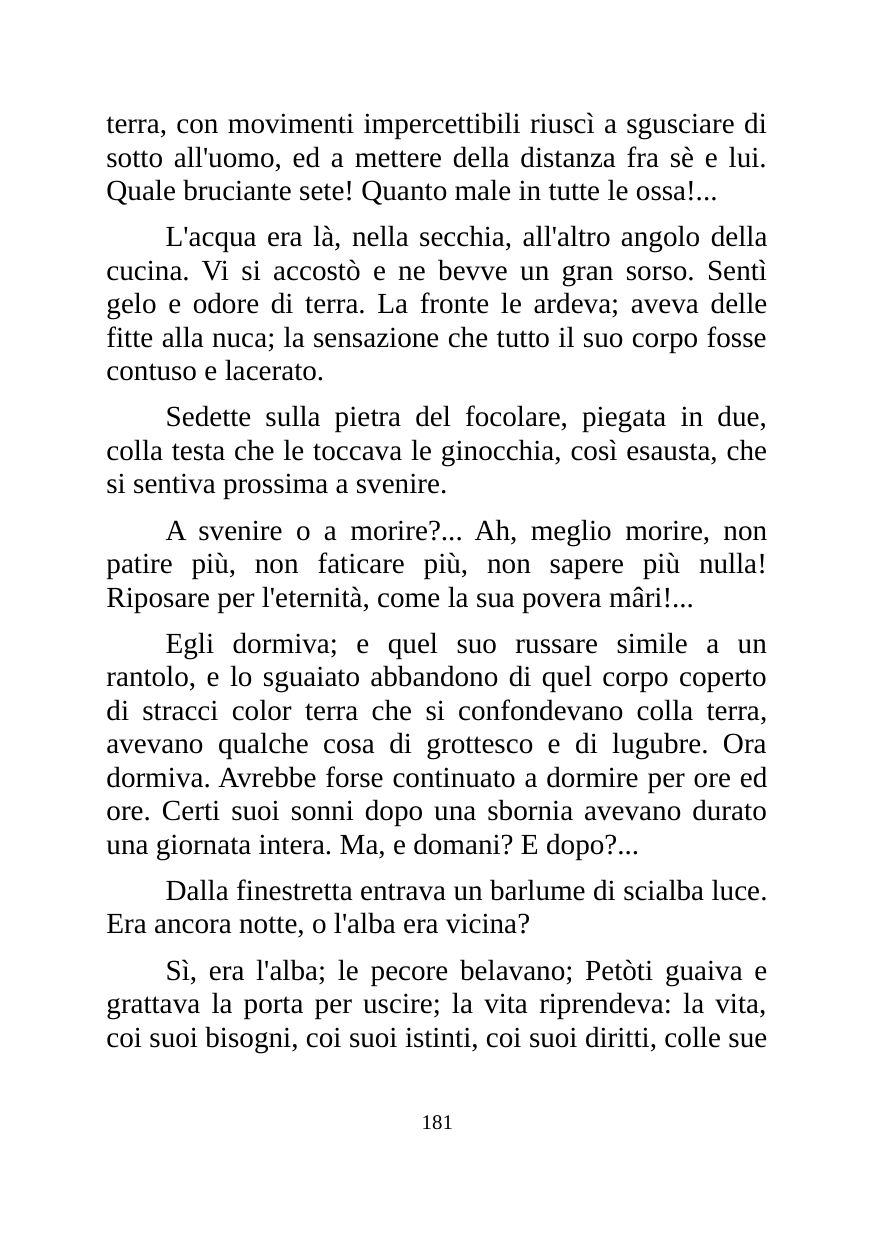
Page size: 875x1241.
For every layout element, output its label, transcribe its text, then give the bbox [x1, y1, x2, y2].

text Egli dormiva; e quel suo russare simile a un rantolo, e lo sguaiato abbandono di quel corpo coperto di stracci color terra che si confondevano colla terra, avevano qualche cosa di grottesco e di lugubre. Ora dormiva. Avrebbe forse continuato a dormire per ore ed ore. Certi suoi sonni dopo una sbornia avevano durato una giornata intera. Ma, e domani? E dopo?... [106, 626, 768, 861]
text Dalla finestretta entrava un barlume di scialba luce. Era ancora notte, o l'alba era vicina? [106, 873, 768, 940]
text Sì, era l'alba; le pecore belavano; Petòti guaiva e grattava la porta per uscire; la vita riprendeva: la vita, coi suoi bisogni, coi suoi istinti, coi suoi diritti, colle sue [106, 953, 768, 1053]
text A svenire o a morire?... Ah, meglio morire, non patire più, non faticare più, non sapere più nulla! Riposare per l'eternità, come la sua povera mâri!... [106, 513, 768, 613]
text terra, con movimenti impercettibili riuscì a sgusciare di sotto all'uomo, ed a mettere della distanza fra sè e lui. Quale bruciante sete! Quanto male in tutte le ossa!... [106, 106, 768, 207]
text Sedette sulla pietra del focolare, piegata in due, colla testa che le toccava le ginocchia, così esausta, che si sentiva prossima a svenire. [106, 399, 768, 500]
text L'acqua era là, nella secchia, all'altro angolo della cucina. Vi si accostò e ne bevve un gran sorso. Sentì gelo e odore di terra. La fronte le ardeva; aveva delle fitte alla nuca; la sensazione che tutto il suo corpo fosse contuso e lacerato. [106, 219, 768, 387]
